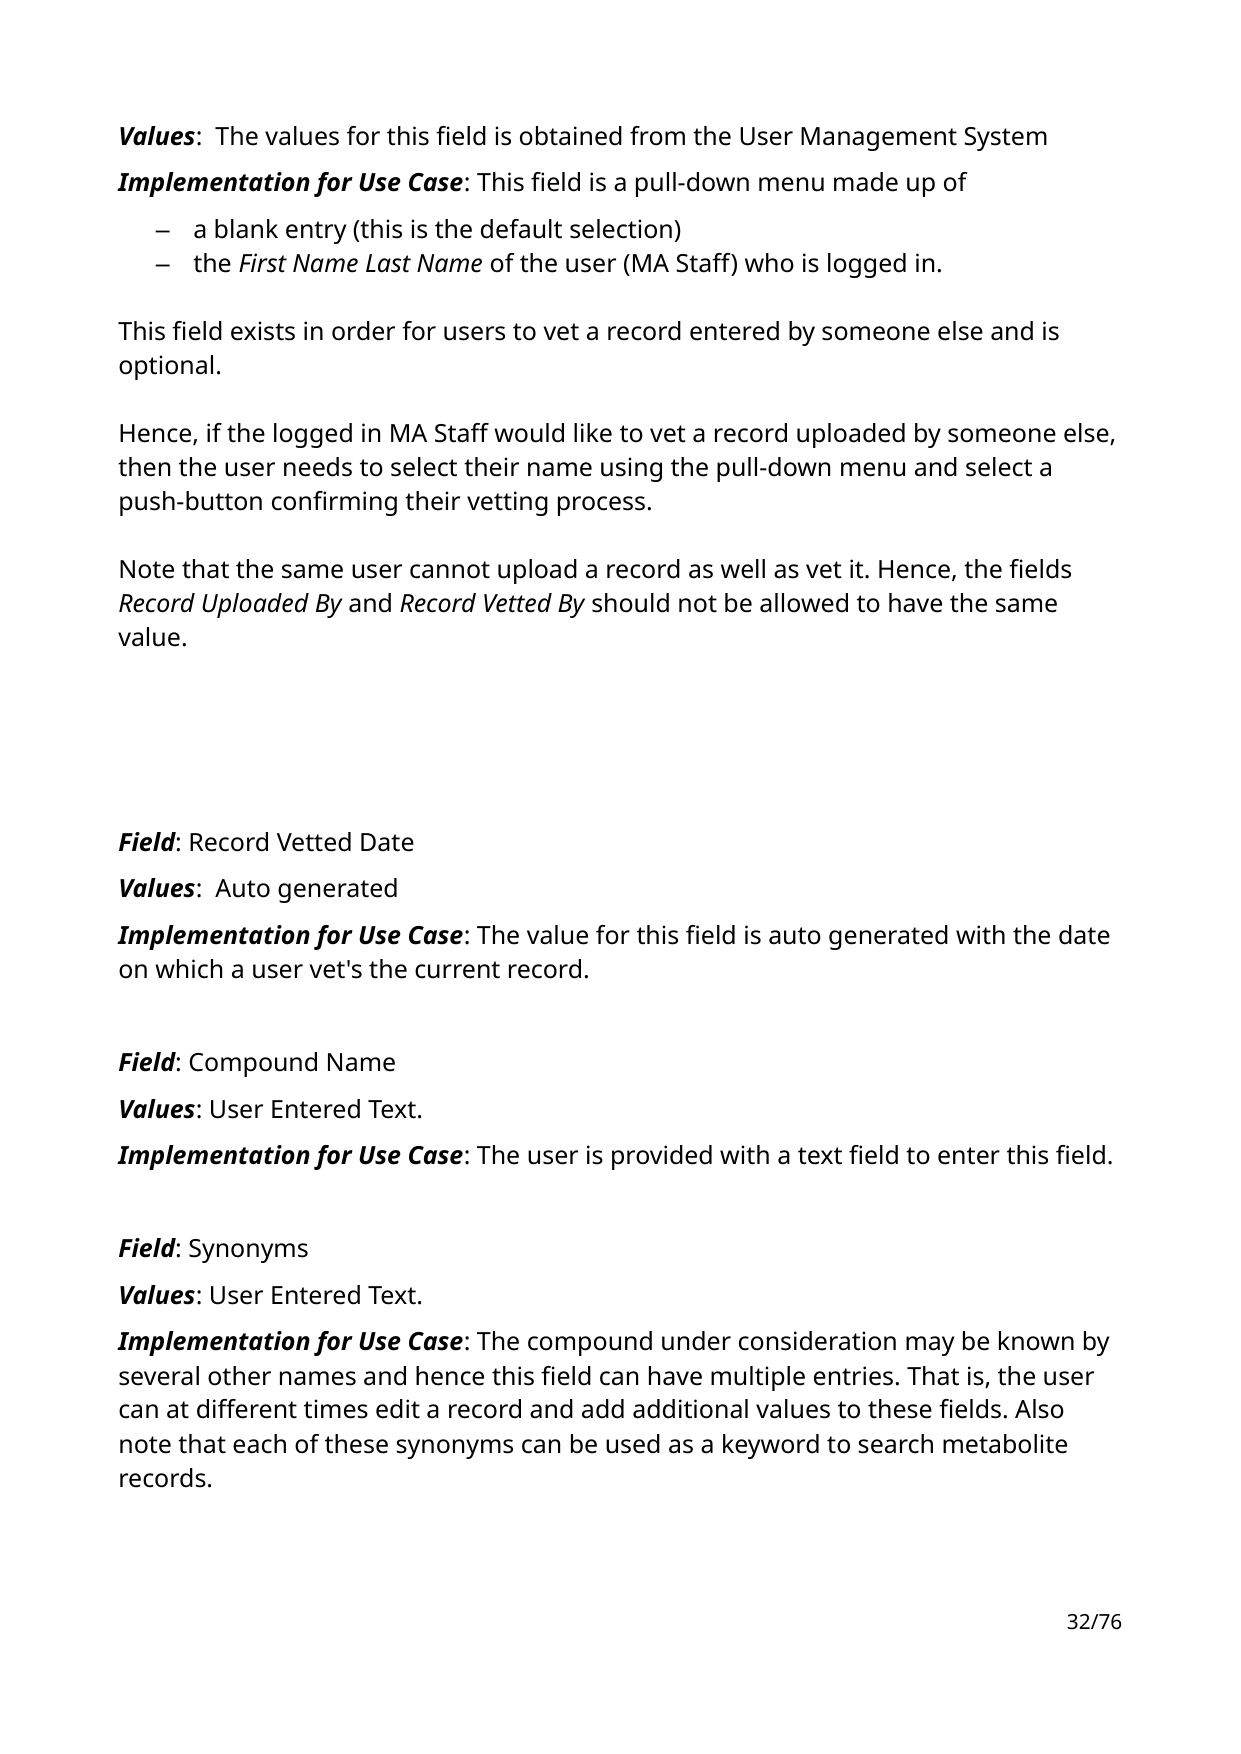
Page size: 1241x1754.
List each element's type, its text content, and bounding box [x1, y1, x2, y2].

text Implementation for Use Case: The user is provided with a text field to enter this field. [118, 1138, 1122, 1172]
text Implementation for Use Case: The value for this field is auto generated with the date on which a user vet's the current record. [118, 917, 1122, 986]
text This field exists in order for users to vet a record entered by someone else and is optional. [118, 313, 1122, 382]
text Implementation for Use Case: This field is a pull-down menu made up of [118, 165, 1122, 199]
text Record Uploaded By and Record Vetted By should not be allowed to have the same value. [118, 586, 1122, 654]
text Values: User Entered Text. [118, 1091, 1122, 1125]
list a blank entry (this is the default selection) [156, 211, 1122, 245]
text Field: Compound Name [118, 1045, 1122, 1079]
text Note that the same user cannot upload a record as well as vet it. Hence, the fields [118, 552, 1122, 586]
text Values: Auto generated [118, 871, 1122, 905]
text Implementation for Use Case: The compound under consideration may be known by several other names and hence this field can have multiple entries. That is, the user can at different times edit a record and add additional values to these fields. Also note that each of these synonyms can be used as a keyword to search metabolite records. [118, 1324, 1122, 1494]
text Field: Synonyms [118, 1231, 1122, 1265]
text Values: User Entered Text. [118, 1277, 1122, 1312]
text Hence, if the logged in MA Staff would like to vet a record uploaded by someone else, then the user needs to select their name using the pull-down menu and select a push-button confirming their vetting process. [118, 416, 1122, 518]
text Values: The values for this field is obtained from the User Management System [118, 118, 1122, 152]
list the First Name Last Name of the user (MA Staff) who is logged in. [156, 245, 1122, 279]
text Field: Record Vetted Date [118, 824, 1122, 858]
